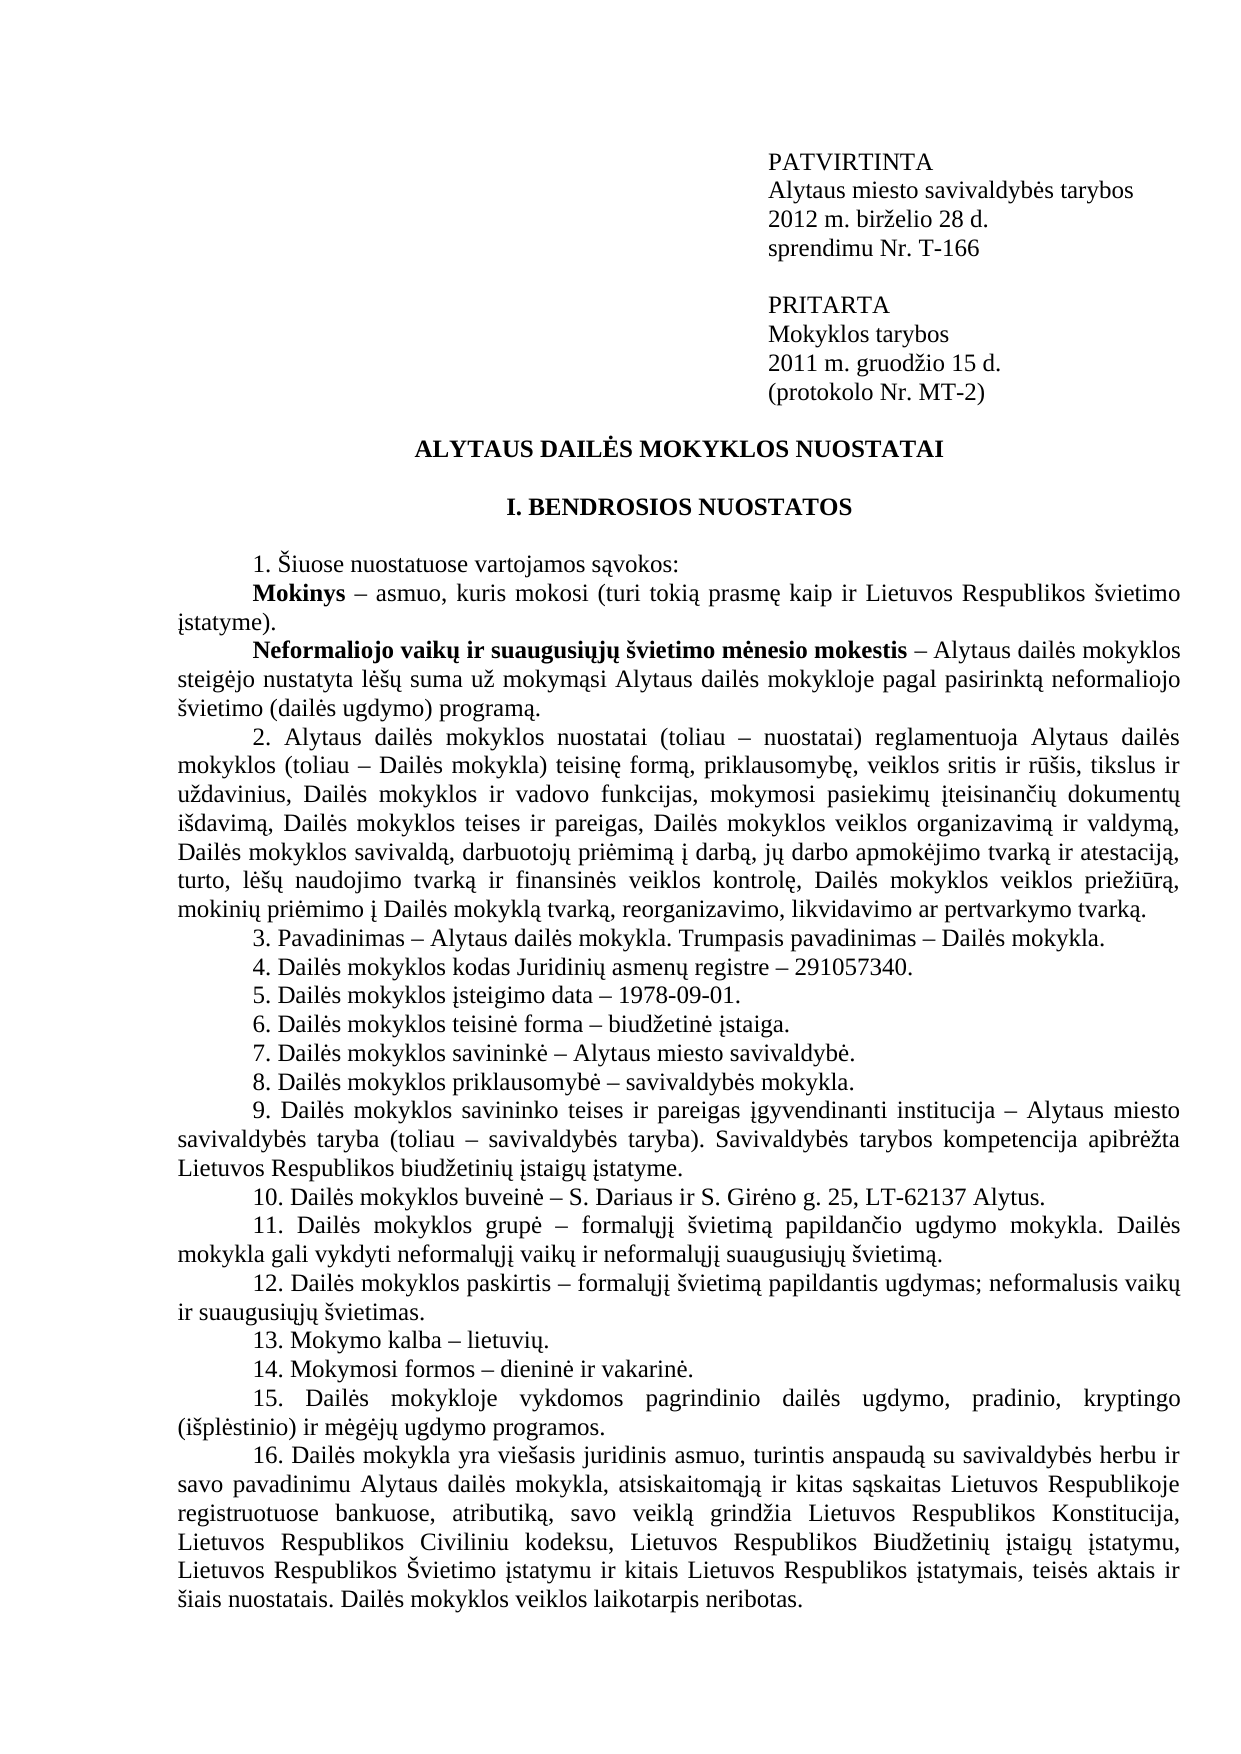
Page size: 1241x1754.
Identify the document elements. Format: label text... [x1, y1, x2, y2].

text I. BENDROSIOS NUOSTATOS [177, 492, 1181, 521]
text PATVIRTINTA [768, 147, 1181, 176]
text 10. Dailės mokyklos buveinė – S. Dariaus ir S. Girėno g. 25, LT-62137 Alytus. [177, 1182, 1181, 1211]
text 1. Šiuose nuostatuose vartojamos sąvokos: [177, 549, 1181, 578]
text Mokyklos tarybos [768, 319, 1181, 348]
text 13. Mokymo kalba – lietuvių. [177, 1326, 1181, 1354]
text 6. Dailės mokyklos teisinė forma – biudžetinė įstaiga. [177, 1009, 1181, 1038]
text 15. Dailės mokykloje vykdomos pagrindinio dailės ugdymo, pradinio, kryptingo (išplėstinio) ir mėgėjų ugdymo programos. [177, 1383, 1181, 1441]
text 16. Dailės mokykla yra viešasis juridinis asmuo, turintis anspaudą su savivaldybės herbu ir savo pavadinimu Alytaus dailės mokykla, atsiskaitomąją ir kitas sąskaitas Lietuvos Respublikoje registruotuose bankuose, atributiką, savo veiklą grindžia Lietuvos Respublikos Konstitucija, Lietuvos Respublikos Civiliniu kodeksu, Lietuvos Respublikos Biudžetinių įstaigų įstatymu, Lietuvos Respublikos Švietimo įstatymu ir kitais Lietuvos Respublikos įstatymais, teisės aktais ir šiais nuostatais. Dailės mokyklos veiklos laikotarpis neribotas. [177, 1441, 1181, 1613]
text PRITARTA [768, 291, 1181, 319]
text 2011 m. gruodžio 15 d. [768, 348, 1181, 377]
text 7. Dailės mokyklos savininkė – Alytaus miesto savivaldybė. [177, 1038, 1181, 1067]
text 4. Dailės mokyklos kodas Juridinių asmenų registre – 291057340. [177, 952, 1181, 981]
text 2. Alytaus dailės mokyklos nuostatai (toliau – nuostatai) reglamentuoja Alytaus dailės mokyklos (toliau – Dailės mokykla) teisinę formą, priklausomybę, veiklos sritis ir rūšis, tikslus ir uždavinius, Dailės mokyklos ir vadovo funkcijas, mokymosi pasiekimų įteisinančių dokumentų išdavimą, Dailės mokyklos teises ir pareigas, Dailės mokyklos veiklos organizavimą ir valdymą, Dailės mokyklos savivaldą, darbuotojų priėmimą į darbą, jų darbo apmokėjimo tvarką ir atestaciją, turto, lėšų naudojimo tvarką ir finansinės veiklos kontrolę, Dailės mokyklos veiklos priežiūrą, mokinių priėmimo į Dailės mokyklą tvarką, reorganizavimo, likvidavimo ar pertvarkymo tvarką. [177, 722, 1181, 923]
text (protokolo Nr. MT-2) [768, 377, 1181, 406]
text 12. Dailės mokyklos paskirtis – formalųjį švietimą papildantis ugdymas; neformalusis vaikų ir suaugusiųjų švietimas. [177, 1268, 1181, 1326]
text 2012 m. birželio 28 d. [768, 204, 1181, 233]
text 3. Pavadinimas – Alytaus dailės mokykla. Trumpasis pavadinimas – Dailės mokykla. [177, 923, 1181, 952]
text sprendimu Nr. T-166 [768, 233, 1181, 262]
text 9. Dailės mokyklos savininko teises ir pareigas įgyvendinanti institucija – Alytaus miesto savivaldybės taryba (toliau – savivaldybės taryba). Savivaldybės tarybos kompetencija apibrėžta Lietuvos Respublikos biudžetinių įstaigų įstatyme. [177, 1096, 1181, 1182]
text Alytaus miesto savivaldybės tarybos [768, 176, 1181, 204]
text 8. Dailės mokyklos priklausomybė – savivaldybės mokykla. [177, 1067, 1181, 1096]
text 11. Dailės mokyklos grupė – formalųjį švietimą papildančio ugdymo mokykla. Dailės mokykla gali vykdyti neformalųjį vaikų ir neformalųjį suaugusiųjų švietimą. [177, 1211, 1181, 1268]
text Mokinys – asmuo, kuris mokosi (turi tokią prasmę kaip ir Lietuvos Respublikos švietimo įstatyme). [177, 578, 1181, 636]
text ALYTAUS DAILĖS MOKYKLOS NUOSTATAI [177, 434, 1181, 463]
text 5. Dailės mokyklos įsteigimo data – 1978-09-01. [177, 981, 1181, 1009]
text Neformaliojo vaikų ir suaugusiųjų švietimo mėnesio mokestis – Alytaus dailės mokyklos steigėjo nustatyta lėšų suma už mokymąsi Alytaus dailės mokykloje pagal pasirinktą neformaliojo švietimo (dailės ugdymo) programą. [177, 636, 1181, 722]
text 14. Mokymosi formos – dieninė ir vakarinė. [177, 1354, 1181, 1383]
